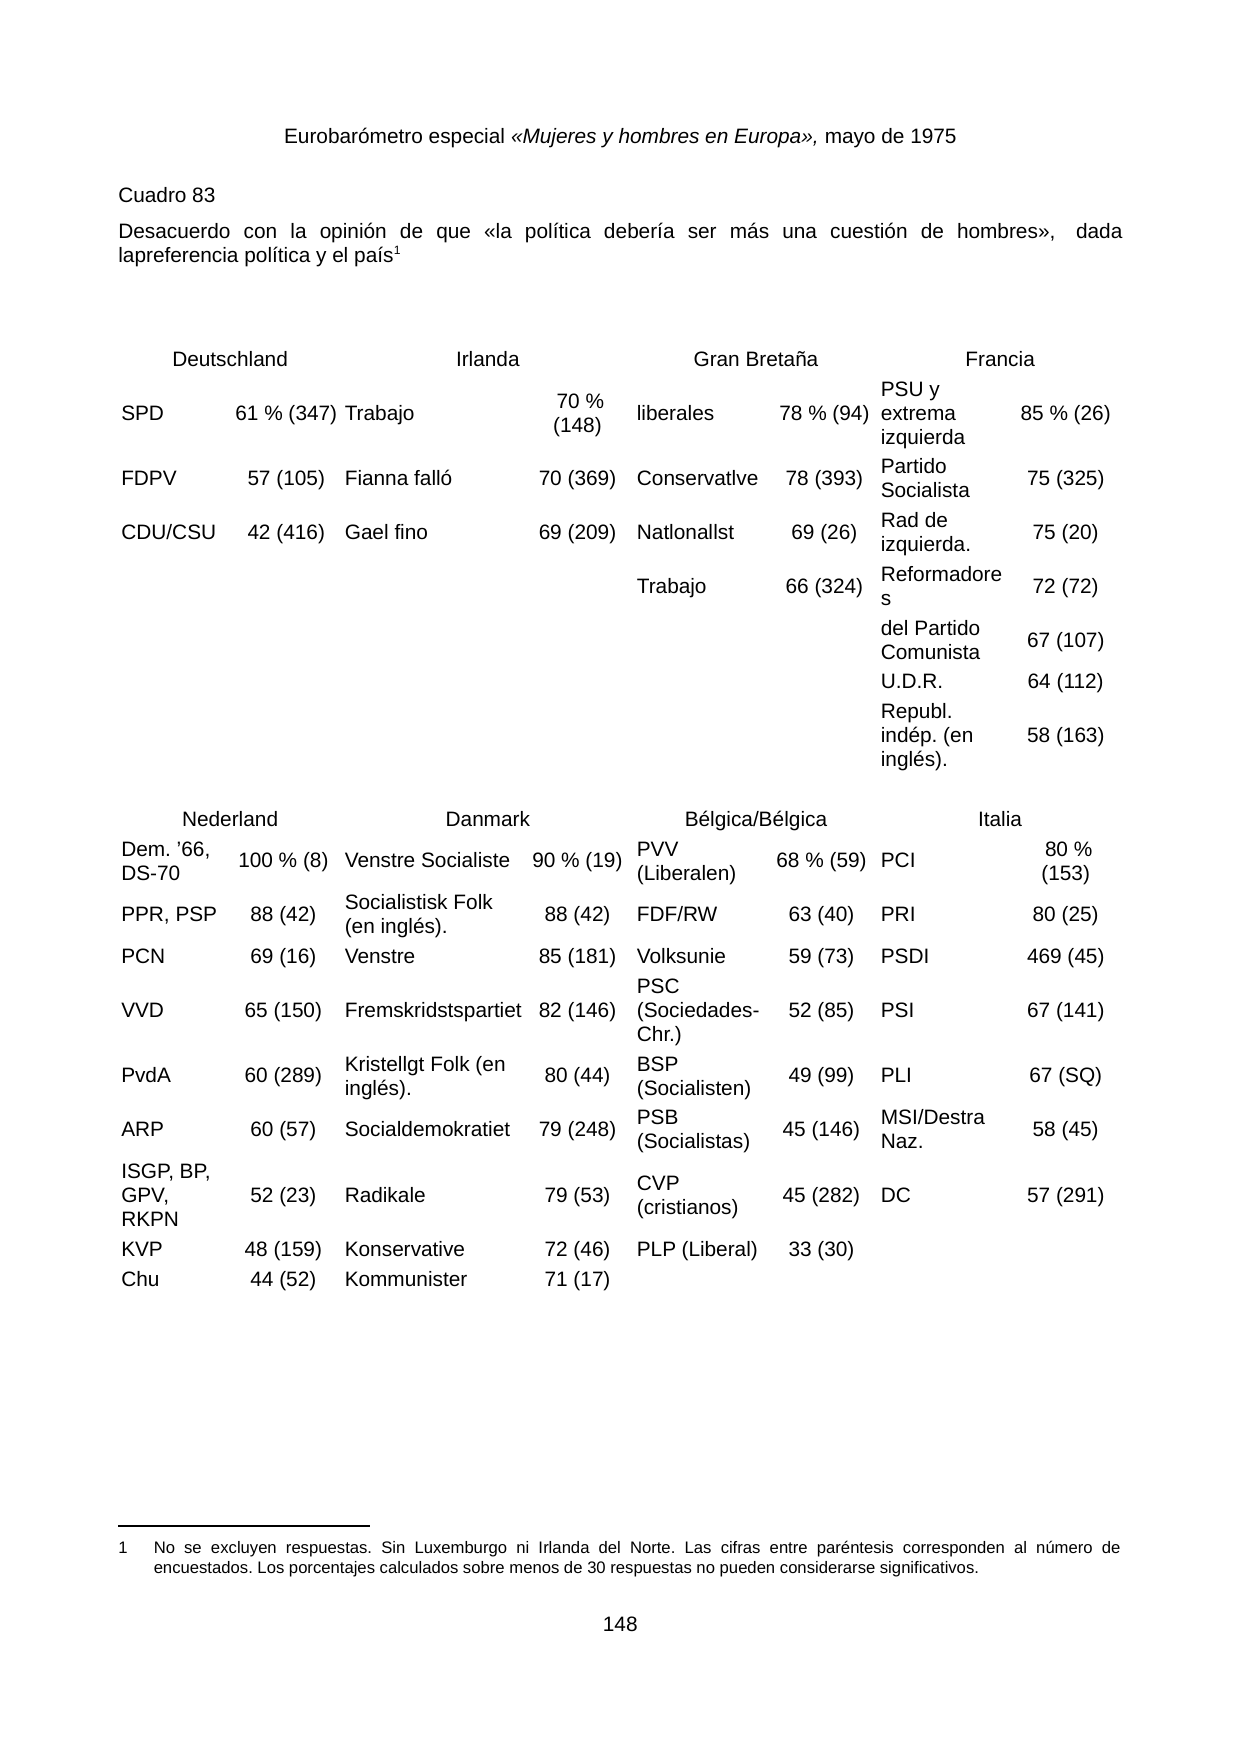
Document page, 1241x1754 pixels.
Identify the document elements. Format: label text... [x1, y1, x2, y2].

table_cell 69 (26) [771, 505, 878, 559]
table_cell [771, 1264, 878, 1293]
table_cell Trabajo [342, 374, 527, 451]
table_cell PSC (Sociedades-Chr.) [634, 971, 771, 1048]
table_cell [771, 774, 878, 804]
table_cell 469 (45) [1015, 941, 1122, 971]
table_cell [634, 613, 771, 666]
table_cell PSDI [878, 941, 1015, 971]
table_cell VVD [118, 971, 230, 1048]
table_cell 52 (85) [771, 971, 878, 1048]
text Cuadro 83 [118, 183, 1122, 207]
table_cell PCN [118, 941, 230, 971]
table_cell 72 (72) [1015, 559, 1122, 613]
table_cell MSI/Destra Naz. [878, 1102, 1015, 1156]
table_cell PPR, PSP [118, 887, 230, 941]
table_cell 72 (46) [527, 1234, 634, 1263]
table_cell Danmark [342, 804, 634, 833]
table_cell 90 % (19) [527, 834, 634, 887]
table_cell 48 (159) [230, 1234, 342, 1263]
table_cell 60 (289) [230, 1049, 342, 1102]
table_cell 78 (393) [771, 451, 878, 505]
table_cell [230, 666, 342, 696]
table_cell [634, 696, 771, 774]
table_cell [771, 613, 878, 666]
table_cell 45 (146) [771, 1102, 878, 1156]
table_cell 70 % (148) [527, 374, 634, 451]
table_cell Fianna falló [342, 451, 527, 505]
table_cell 71 (17) [527, 1264, 634, 1293]
table_cell Kommunister [342, 1264, 527, 1293]
table_cell [118, 696, 230, 774]
table_cell Venstre [342, 941, 527, 971]
table_cell 78 % (94) [771, 374, 878, 451]
table_cell [342, 559, 527, 613]
table_cell 79 (53) [527, 1156, 634, 1234]
table_cell Kristellgt Folk (en inglés). [342, 1049, 527, 1102]
table_cell U.D.R. [878, 666, 1015, 696]
table_cell 69 (16) [230, 941, 342, 971]
table_cell ISGP, BP, GPV, RKPN [118, 1156, 230, 1234]
table_cell PRI [878, 887, 1015, 941]
table_cell [342, 613, 527, 666]
table_cell 67 (SQ) [1015, 1049, 1122, 1102]
table_cell [118, 1293, 230, 1323]
table_header Irlanda [342, 344, 634, 374]
table_cell 58 (163) [1015, 696, 1122, 774]
table_cell PSU y extrema izquierda [878, 374, 1015, 451]
table_cell [634, 1293, 771, 1323]
table_cell [230, 774, 342, 804]
table_cell 68 % (59) [771, 834, 878, 887]
table_cell CVP (cristianos) [634, 1156, 771, 1234]
table_cell 57 (105) [230, 451, 342, 505]
table_cell [118, 613, 230, 666]
table_cell Nederland [118, 804, 342, 833]
table_cell PCI [878, 834, 1015, 887]
table_cell 80 % (153) [1015, 834, 1122, 887]
table_cell PSI [878, 971, 1015, 1048]
table_cell [878, 774, 1015, 804]
table_cell [342, 774, 527, 804]
table_cell [771, 1293, 878, 1323]
table_cell 65 (150) [230, 971, 342, 1048]
table_cell [1015, 1264, 1122, 1293]
table_cell Italia [878, 804, 1122, 833]
table_cell Republ. indép. (en inglés). [878, 696, 1015, 774]
table_header Francia [878, 344, 1122, 374]
text No se excluyen respuestas. Sin Luxemburgo ni Irlanda del Norte. Las cifras entre paréntesis corresponden al número de encuestados. Los porcentajes calculados sobre menos de 30 respuestas no pueden considerarse significativos. [118, 1538, 1122, 1577]
table_cell Reformadores [878, 559, 1015, 613]
table_cell 63 (40) [771, 887, 878, 941]
table_header Gran Bretaña [634, 344, 878, 374]
table_cell 82 (146) [527, 971, 634, 1048]
table_cell [1015, 1293, 1122, 1323]
table_cell liberales [634, 374, 771, 451]
table_cell 85 % (26) [1015, 374, 1122, 451]
table_cell 80 (44) [527, 1049, 634, 1102]
table_cell 61 % (347) [230, 374, 342, 451]
table_cell 75 (20) [1015, 505, 1122, 559]
table_cell 70 (369) [527, 451, 634, 505]
table_cell 100 % (8) [230, 834, 342, 887]
table_cell 57 (291) [1015, 1156, 1122, 1234]
table_cell [771, 666, 878, 696]
table_cell Trabajo [634, 559, 771, 613]
table_cell KVP [118, 1234, 230, 1263]
table_cell 59 (73) [771, 941, 878, 971]
table_cell Natlonallst [634, 505, 771, 559]
table_cell [527, 1293, 634, 1323]
table_cell [118, 559, 230, 613]
table_cell 79 (248) [527, 1102, 634, 1156]
table_cell SPD [118, 374, 230, 451]
table_cell [527, 666, 634, 696]
table_cell 44 (52) [230, 1264, 342, 1293]
table_cell 33 (30) [771, 1234, 878, 1263]
table_cell Socialistisk Folk (en inglés). [342, 887, 527, 941]
table_cell PVV (Liberalen) [634, 834, 771, 887]
table_cell [634, 666, 771, 696]
table_cell [878, 1234, 1015, 1263]
table_cell FDF/RW [634, 887, 771, 941]
table_cell 67 (107) [1015, 613, 1122, 666]
table_cell [342, 1293, 527, 1323]
table_cell Partido Socialista [878, 451, 1015, 505]
table_cell 88 (42) [527, 887, 634, 941]
table_cell ARP [118, 1102, 230, 1156]
table_cell 66 (324) [771, 559, 878, 613]
table_cell Gael fino [342, 505, 527, 559]
table_cell FDPV [118, 451, 230, 505]
table_cell del Partido Comunista [878, 613, 1015, 666]
table_cell [342, 666, 527, 696]
table_cell [1015, 774, 1122, 804]
table_cell 49 (99) [771, 1049, 878, 1102]
text Desacuerdo con la opinión de que «la política debería ser más una cuestión de hombres», dada lapreferencia política y el país [118, 219, 1122, 267]
table_cell [342, 696, 527, 774]
table_cell 42 (416) [230, 505, 342, 559]
table_cell 60 (57) [230, 1102, 342, 1156]
table_cell [527, 559, 634, 613]
table_cell 45 (282) [771, 1156, 878, 1234]
table_cell PvdA [118, 1049, 230, 1102]
table_cell PSB (Socialistas) [634, 1102, 771, 1156]
table_cell 75 (325) [1015, 451, 1122, 505]
table_cell PLI [878, 1049, 1015, 1102]
table_cell Konservative [342, 1234, 527, 1263]
table_cell BSP (Socialisten) [634, 1049, 771, 1102]
table_header Deutschland [118, 344, 342, 374]
table_cell 88 (42) [230, 887, 342, 941]
table_cell [634, 774, 771, 804]
table_cell Chu [118, 1264, 230, 1293]
table_cell [1015, 1234, 1122, 1263]
table_cell 67 (141) [1015, 971, 1122, 1048]
table_cell [230, 613, 342, 666]
table_cell [878, 1264, 1015, 1293]
table_cell [634, 1264, 771, 1293]
table_cell Socialdemokratiet [342, 1102, 527, 1156]
table_cell [527, 613, 634, 666]
table_cell Dem. ’66, DS-70 [118, 834, 230, 887]
table_cell Volksunie [634, 941, 771, 971]
table_cell Fremskridstspartiet [342, 971, 527, 1048]
table_cell [527, 696, 634, 774]
table_cell 52 (23) [230, 1156, 342, 1234]
table_cell 85 (181) [527, 941, 634, 971]
table_cell Radikale [342, 1156, 527, 1234]
table_cell PLP (Liberal) [634, 1234, 771, 1263]
table_cell [527, 774, 634, 804]
table_cell [230, 696, 342, 774]
table_cell [230, 1293, 342, 1323]
table_cell [118, 666, 230, 696]
table_cell 69 (209) [527, 505, 634, 559]
table_cell DC [878, 1156, 1015, 1234]
table_cell Rad de izquierda. [878, 505, 1015, 559]
table_cell [771, 696, 878, 774]
table_cell 80 (25) [1015, 887, 1122, 941]
table_cell [118, 774, 230, 804]
table_cell CDU/CSU [118, 505, 230, 559]
table_cell Conservatlve [634, 451, 771, 505]
table_cell [230, 559, 342, 613]
table_cell [878, 1293, 1015, 1323]
table_cell Venstre Socialiste [342, 834, 527, 887]
table_cell Bélgica/Bélgica [634, 804, 878, 833]
table_cell 64 (112) [1015, 666, 1122, 696]
table_cell 58 (45) [1015, 1102, 1122, 1156]
